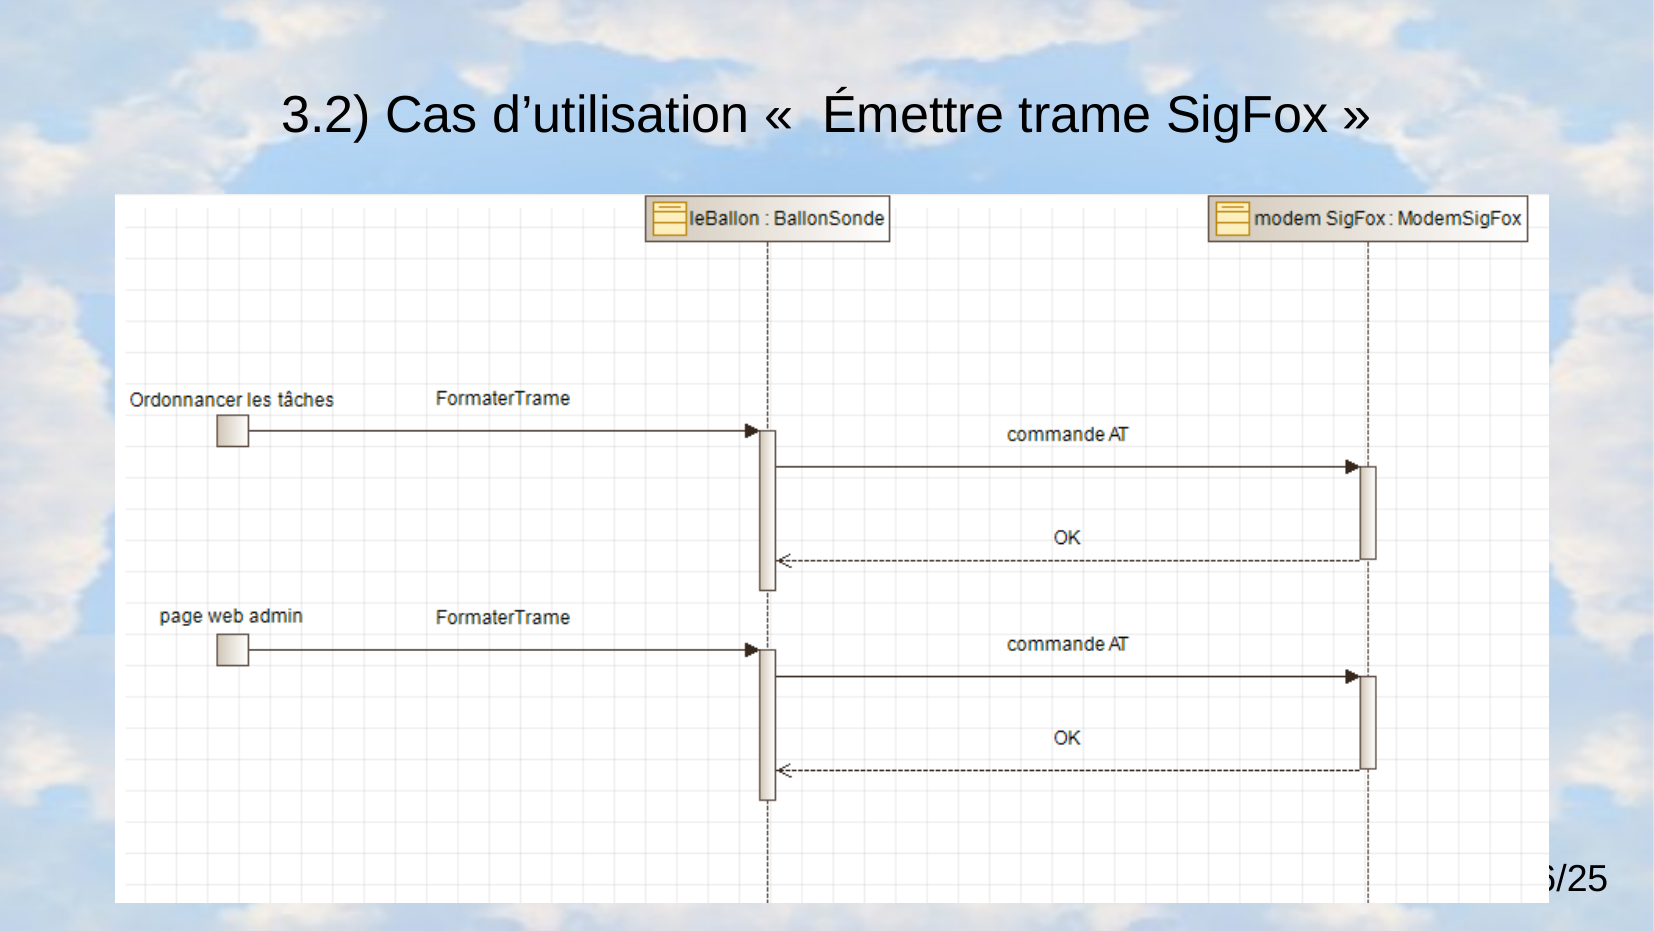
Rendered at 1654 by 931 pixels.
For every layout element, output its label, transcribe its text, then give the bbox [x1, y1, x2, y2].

title 3.2) Cas d’utilisation « Émettre trame SigFox » [82, 37, 1571, 193]
text_box 24/25 [1500, 850, 1654, 921]
picture [0, 0, 1654, 931]
